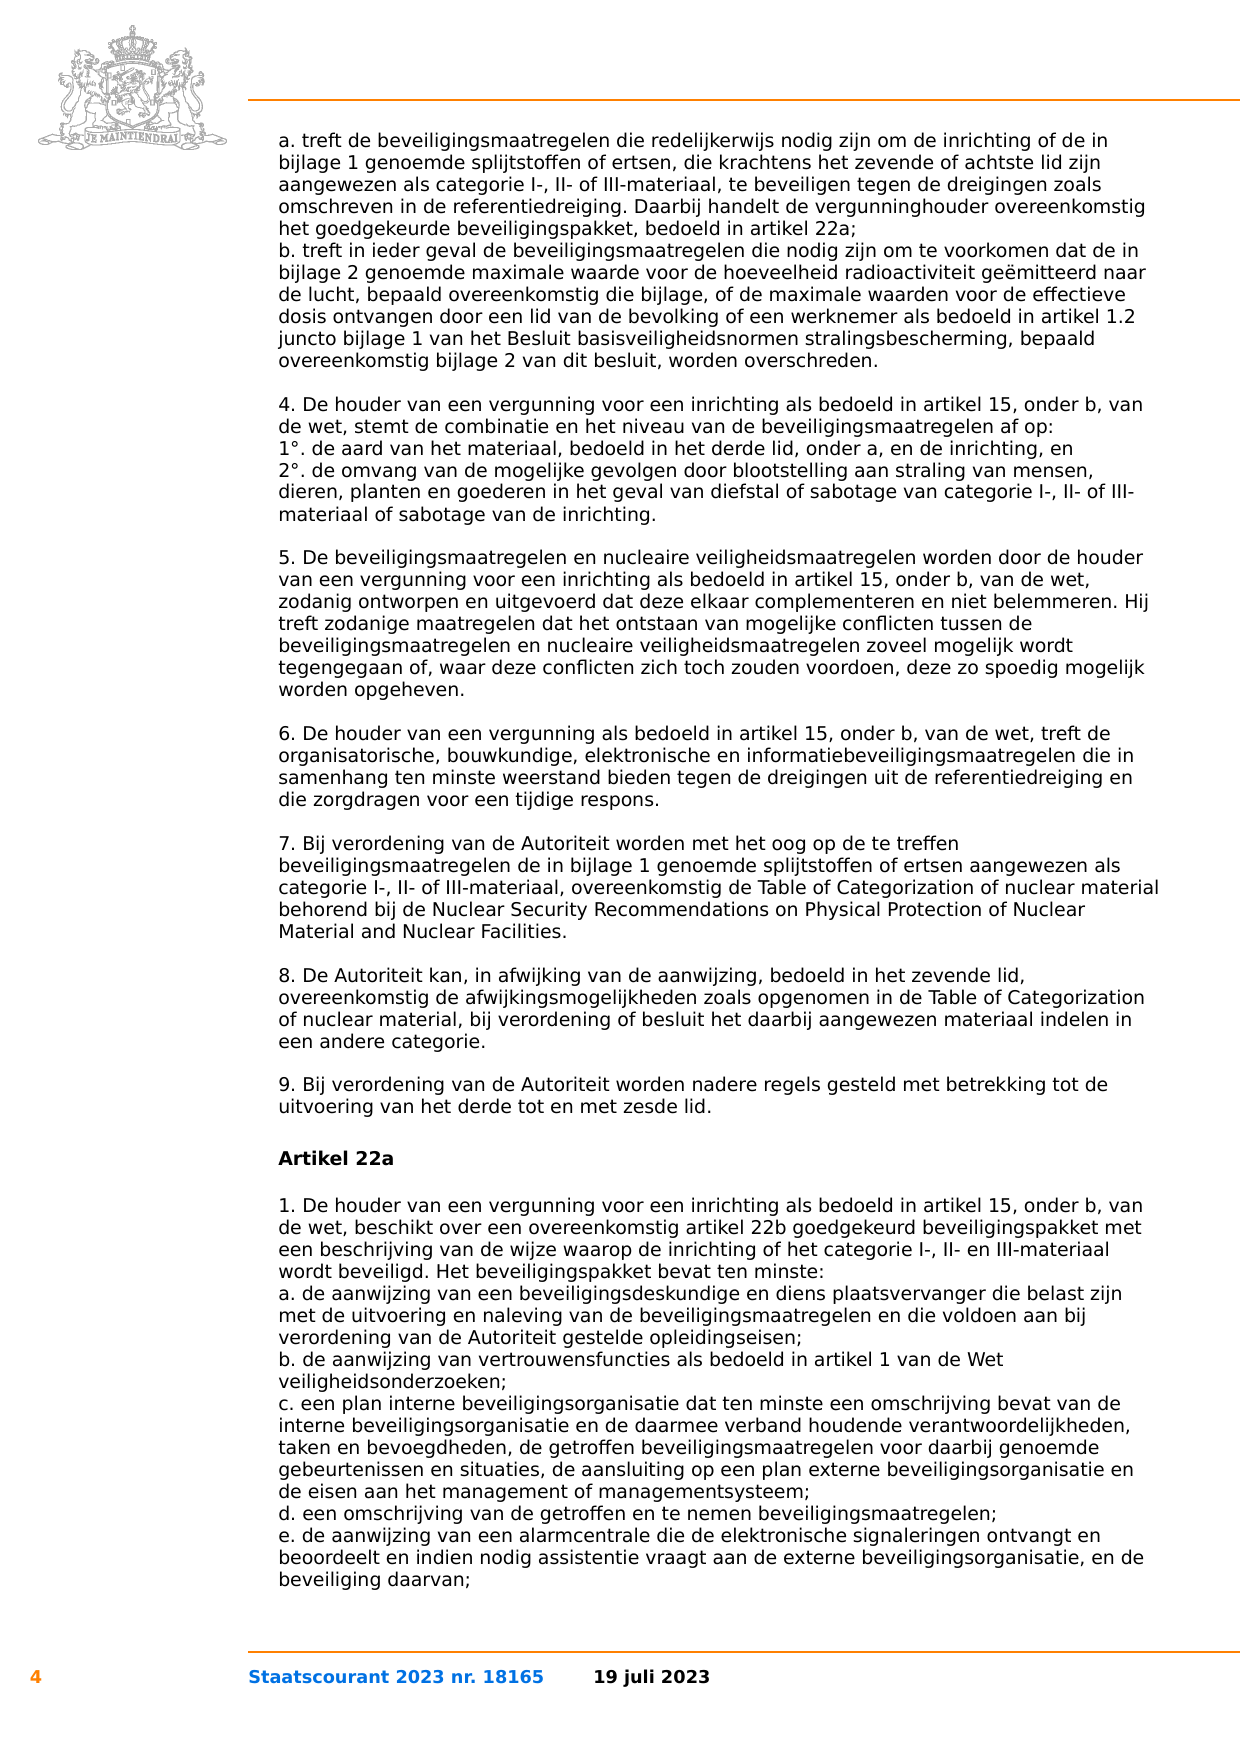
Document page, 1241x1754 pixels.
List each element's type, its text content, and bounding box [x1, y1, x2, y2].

text b. treft in ieder geval de beveiligingsmaatregelen die nodig zijn om te voorkomen dat de in bijlage 2 genoemde maximale waarde voor de hoeveelheid radioactiviteit geëmitteerd naar de lucht, bepaald overeenkomstig die bijlage, of de maximale waarden voor de effectieve dosis ontvangen door een lid van de bevolking of een werknemer als bedoeld in artikel 1.2 juncto bijlage 1 van het Besluit basisveiligheidsnormen stralingsbescherming, bepaald overeenkomstig bijlage 2 van dit besluit, worden overschreden. [278, 240, 1163, 372]
picture [38, 25, 227, 150]
text a. treft de beveiligingsmaatregelen die redelijkerwijs nodig zijn om de inrichting of de in bijlage 1 genoemde splijtstoffen of ertsen, die krachtens het zevende of achtste lid zijn aangewezen als categorie I-, II- of III-materiaal, te beveiligen tegen de dreigingen zoals omschreven in de referentiedreiging. Daarbij handelt de vergunninghouder overeenkomstig het goedgekeurde beveiligingspakket, bedoeld in artikel 22a; [278, 130, 1163, 240]
text 5. De beveiligingsmaatregelen en nucleaire veiligheidsmaatregelen worden door de houder van een vergunning voor een inrichting als bedoeld in artikel 15, onder b, van de wet, zodanig ontworpen en uitgevoerd dat deze elkaar complementeren en niet belemmeren. Hij treft zodanige maatregelen dat het ontstaan van mogelijke conflicten tussen de beveiligingsmaatregelen en nucleaire veiligheidsmaatregelen zoveel mogelijk wordt tegengegaan of, waar deze conflicten zich toch zouden voordoen, deze zo spoedig mogelijk worden opgeheven. [278, 547, 1163, 701]
text d. een omschrijving van de getroffen en te nemen beveiligingsmaatregelen; [278, 1503, 1163, 1525]
text 2°. de omvang van de mogelijke gevolgen door blootstelling aan straling van mensen, dieren, planten en goederen in het geval van diefstal of sabotage van categorie I-, II- of III-materiaal of sabotage van de inrichting. [278, 459, 1163, 525]
text b. de aanwijzing van vertrouwensfuncties als bedoeld in artikel 1 van de Wet veiligheidsonderzoeken; [278, 1349, 1163, 1393]
text 1. De houder van een vergunning voor een inrichting als bedoeld in artikel 15, onder b, van de wet, beschikt over een overeenkomstig artikel 22b goedgekeurd beveiligingspakket met een beschrijving van de wijze waarop de inrichting of het categorie I-, II- en III-materiaal wordt beveiligd. Het beveiligingspakket bevat ten minste: [278, 1195, 1163, 1283]
text a. de aanwijzing van een beveiligingsdeskundige en diens plaatsvervanger die belast zijn met de uitvoering en naleving van de beveiligingsmaatregelen en die voldoen aan bij verordening van de Autoriteit gestelde opleidingseisen; [278, 1283, 1163, 1349]
text 6. De houder van een vergunning als bedoeld in artikel 15, onder b, van de wet, treft de organisatorische, bouwkundige, elektronische en informatiebeveiligingsmaatregelen die in samenhang ten minste weerstand bieden tegen de dreigingen uit de referentiedreiging en die zorgdragen voor een tijdige respons. [278, 723, 1163, 811]
text c. een plan interne beveiligingsorganisatie dat ten minste een omschrijving bevat van de interne beveiligingsorganisatie en de daarmee verband houdende verantwoordelijkheden, taken en bevoegdheden, de getroffen beveiligingsmaatregelen voor daarbij genoemde gebeurtenissen en situaties, de aansluiting op een plan externe beveiligingsorganisatie en de eisen aan het management of managementsysteem; [278, 1393, 1163, 1503]
text 4. De houder van een vergunning voor een inrichting als bedoeld in artikel 15, onder b, van de wet, stemt de combinatie en het niveau van de beveiligingsmaatregelen af op: [278, 393, 1163, 437]
text e. de aanwijzing van een alarmcentrale die de elektronische signaleringen ontvangt en beoordeelt en indien nodig assistentie vraagt aan de externe beveiligingsorganisatie, en de beveiliging daarvan; [278, 1525, 1163, 1591]
text 1°. de aard van het materiaal, bedoeld in het derde lid, onder a, en de inrichting, en [278, 437, 1163, 459]
text 8. De Autoriteit kan, in afwijking van de aanwijzing, bedoeld in het zevende lid, overeenkomstig de afwijkingsmogelijkheden zoals opgenomen in de Table of Categorization of nuclear material, bij verordening of besluit het daarbij aangewezen materiaal indelen in een andere categorie. [278, 964, 1163, 1052]
text 7. Bij verordening van de Autoriteit worden met het oog op de te treffen beveiligingsmaatregelen de in bijlage 1 genoemde splijtstoffen of ertsen aangewezen als categorie I-, II- of III-materiaal, overeenkomstig de Table of Categorization of nuclear material behorend bij de Nuclear Security Recommendations on Physical Protection of Nuclear Material and Nuclear Facilities. [278, 833, 1163, 943]
text 9. Bij verordening van de Autoriteit worden nadere regels gesteld met betrekking tot de uitvoering van het derde tot en met zesde lid. [278, 1074, 1163, 1118]
subtitle Artikel 22a [278, 1148, 1163, 1170]
